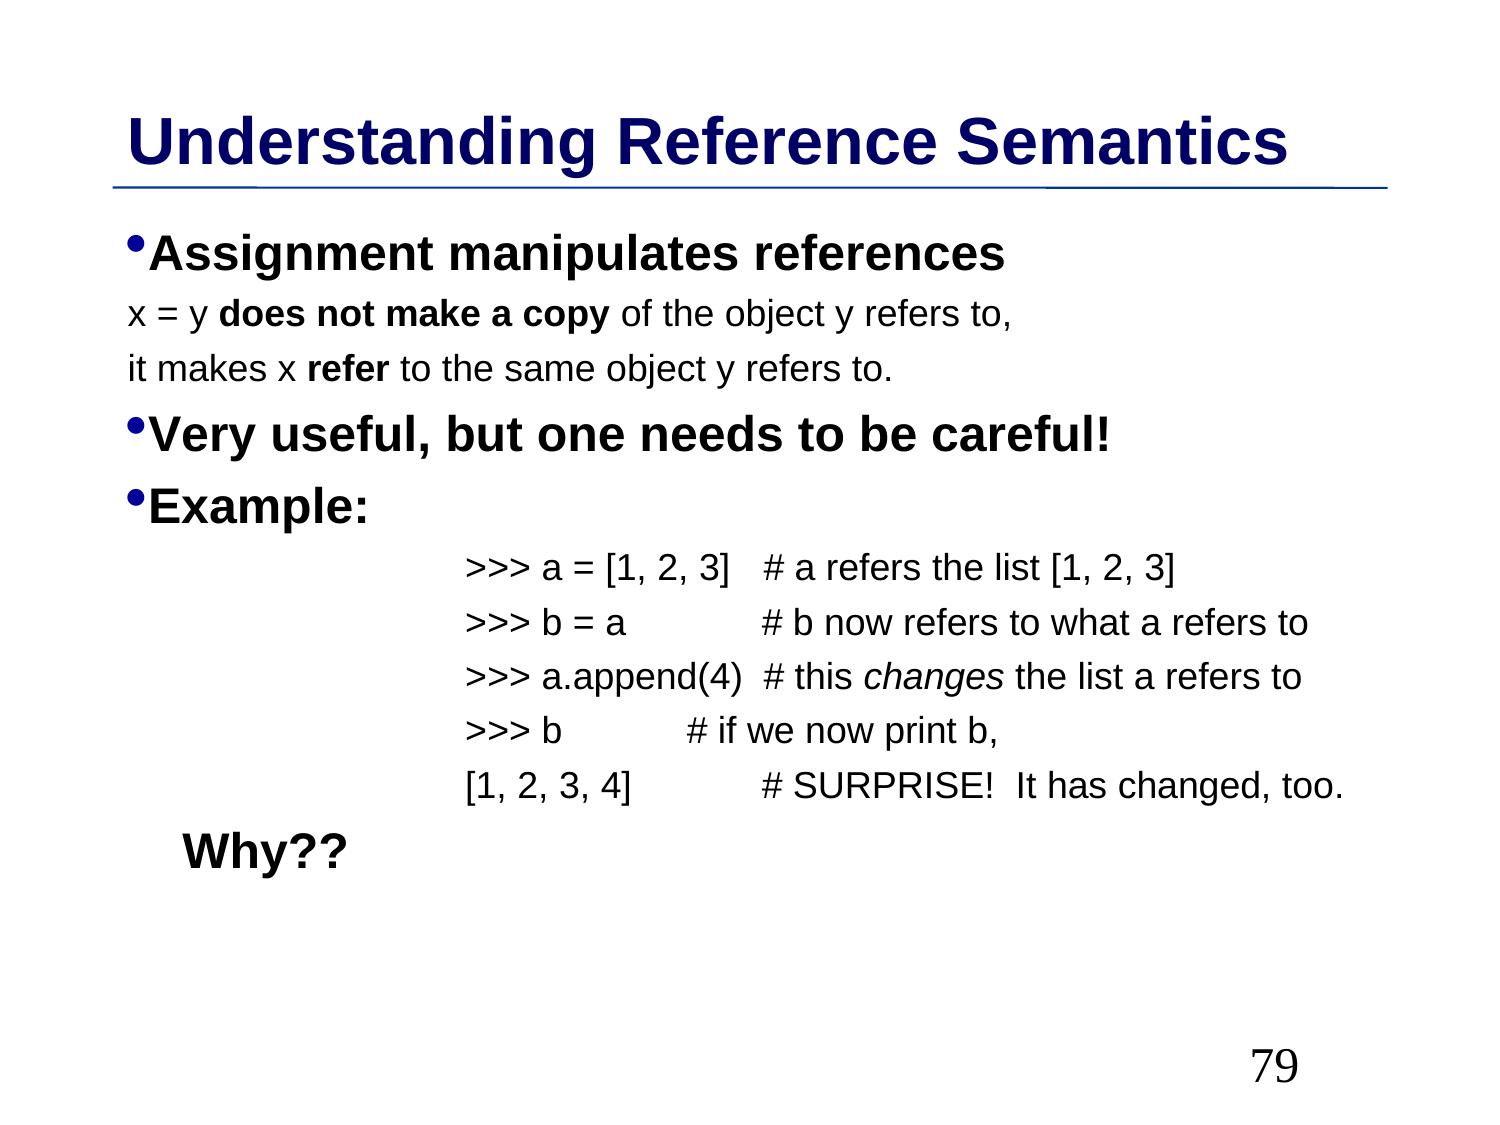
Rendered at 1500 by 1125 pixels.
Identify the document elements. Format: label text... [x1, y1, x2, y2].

list Assignment manipulates references x = y does not make a copy of the object y refers to, it makes x refer to the same object y refers to. Very useful, but one needs to be careful! Example: >>> a = [1, 2, 3] # a refers the list [1, 2, 3] >>> b = a # b now refers to what a refers to >>> a.append(4) # this changes the list a refers to >>> b # if we now print b, [1, 2, 3, 4] # SURPRISE! It has changed, too. Why?? [112, 212, 1388, 882]
text_box [1074, 994, 1387, 1125]
title Understanding Reference Semantics [112, 89, 1388, 185]
